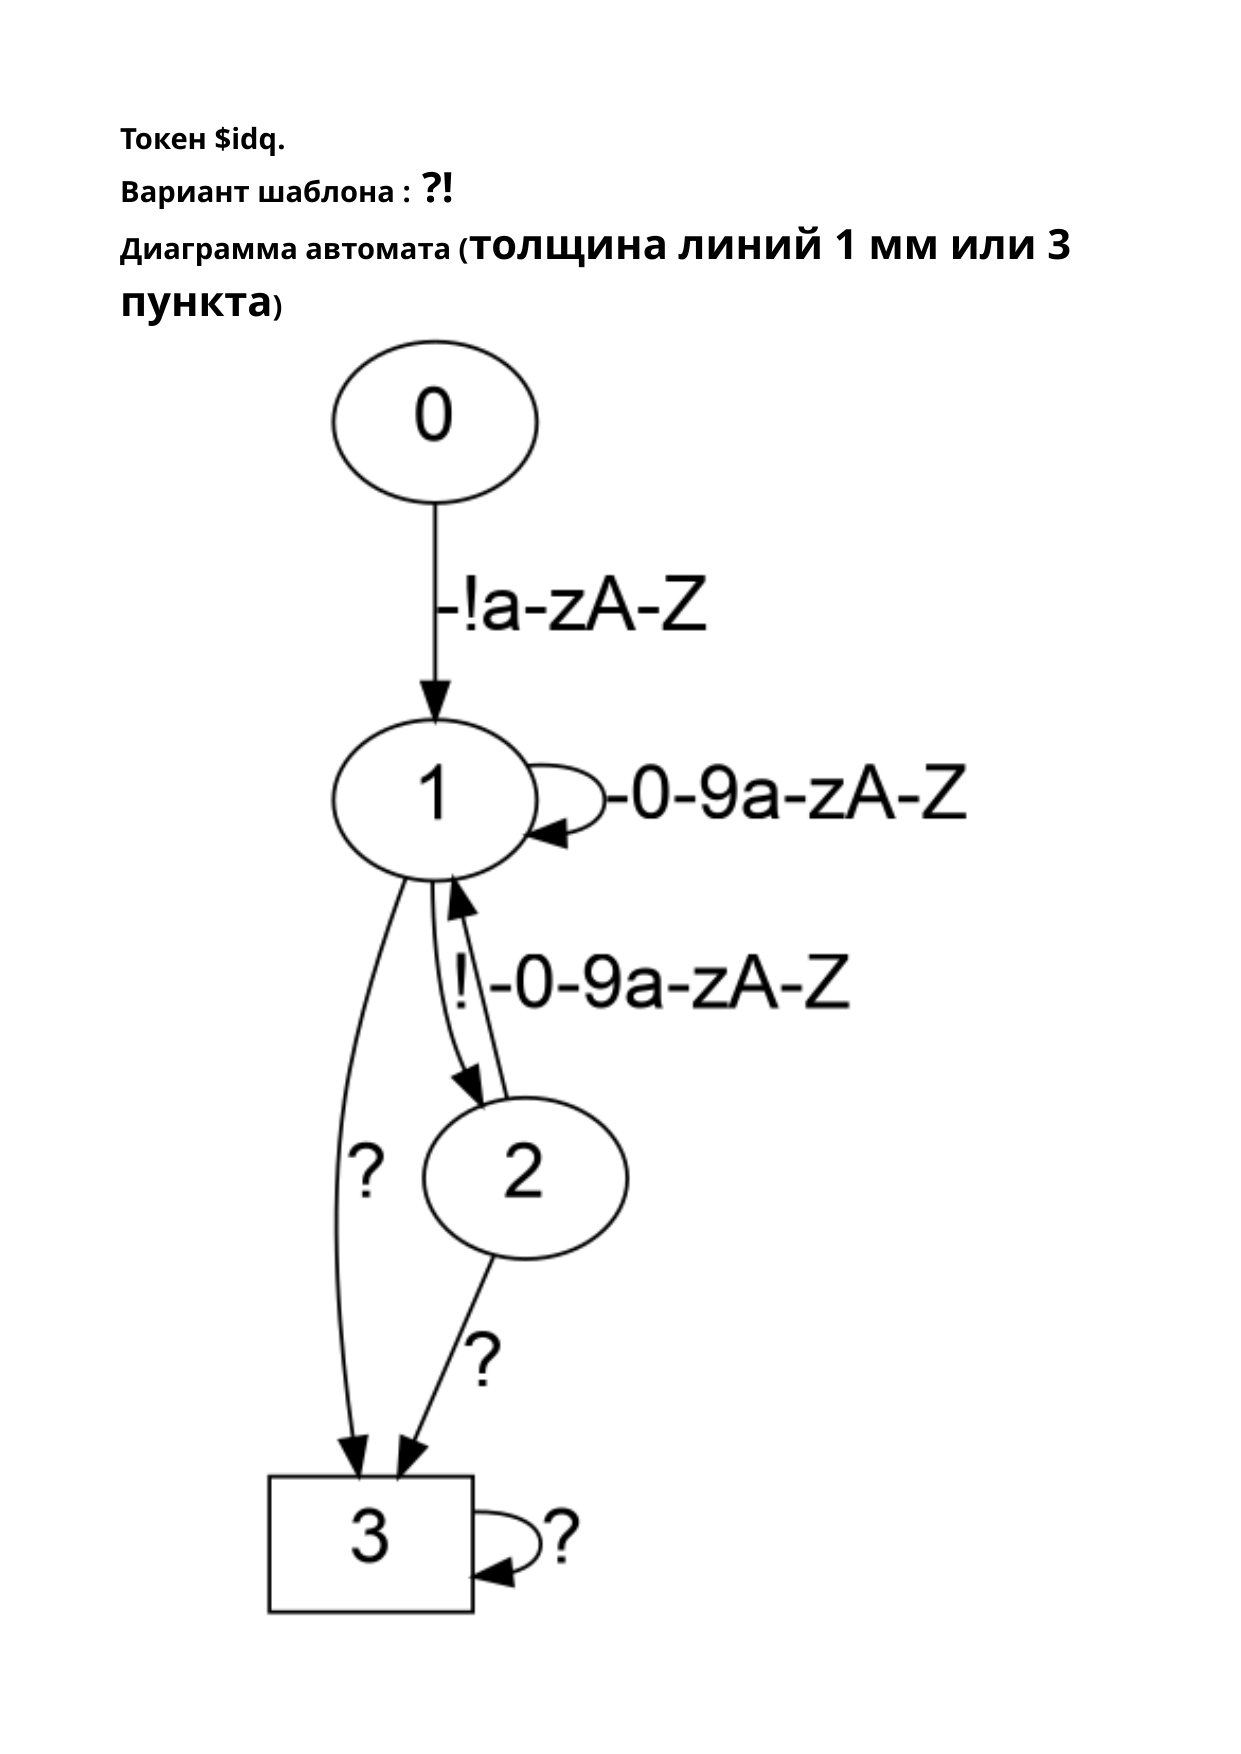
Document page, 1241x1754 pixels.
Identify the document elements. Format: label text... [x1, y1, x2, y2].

text Токен $idq. [120, 118, 1120, 158]
text Вариант шаблона : ?! [120, 158, 1120, 214]
text Диаграмма автомата (толщина линий 1 мм или 3 пункта) [120, 214, 1120, 328]
picture [255, 328, 986, 1628]
